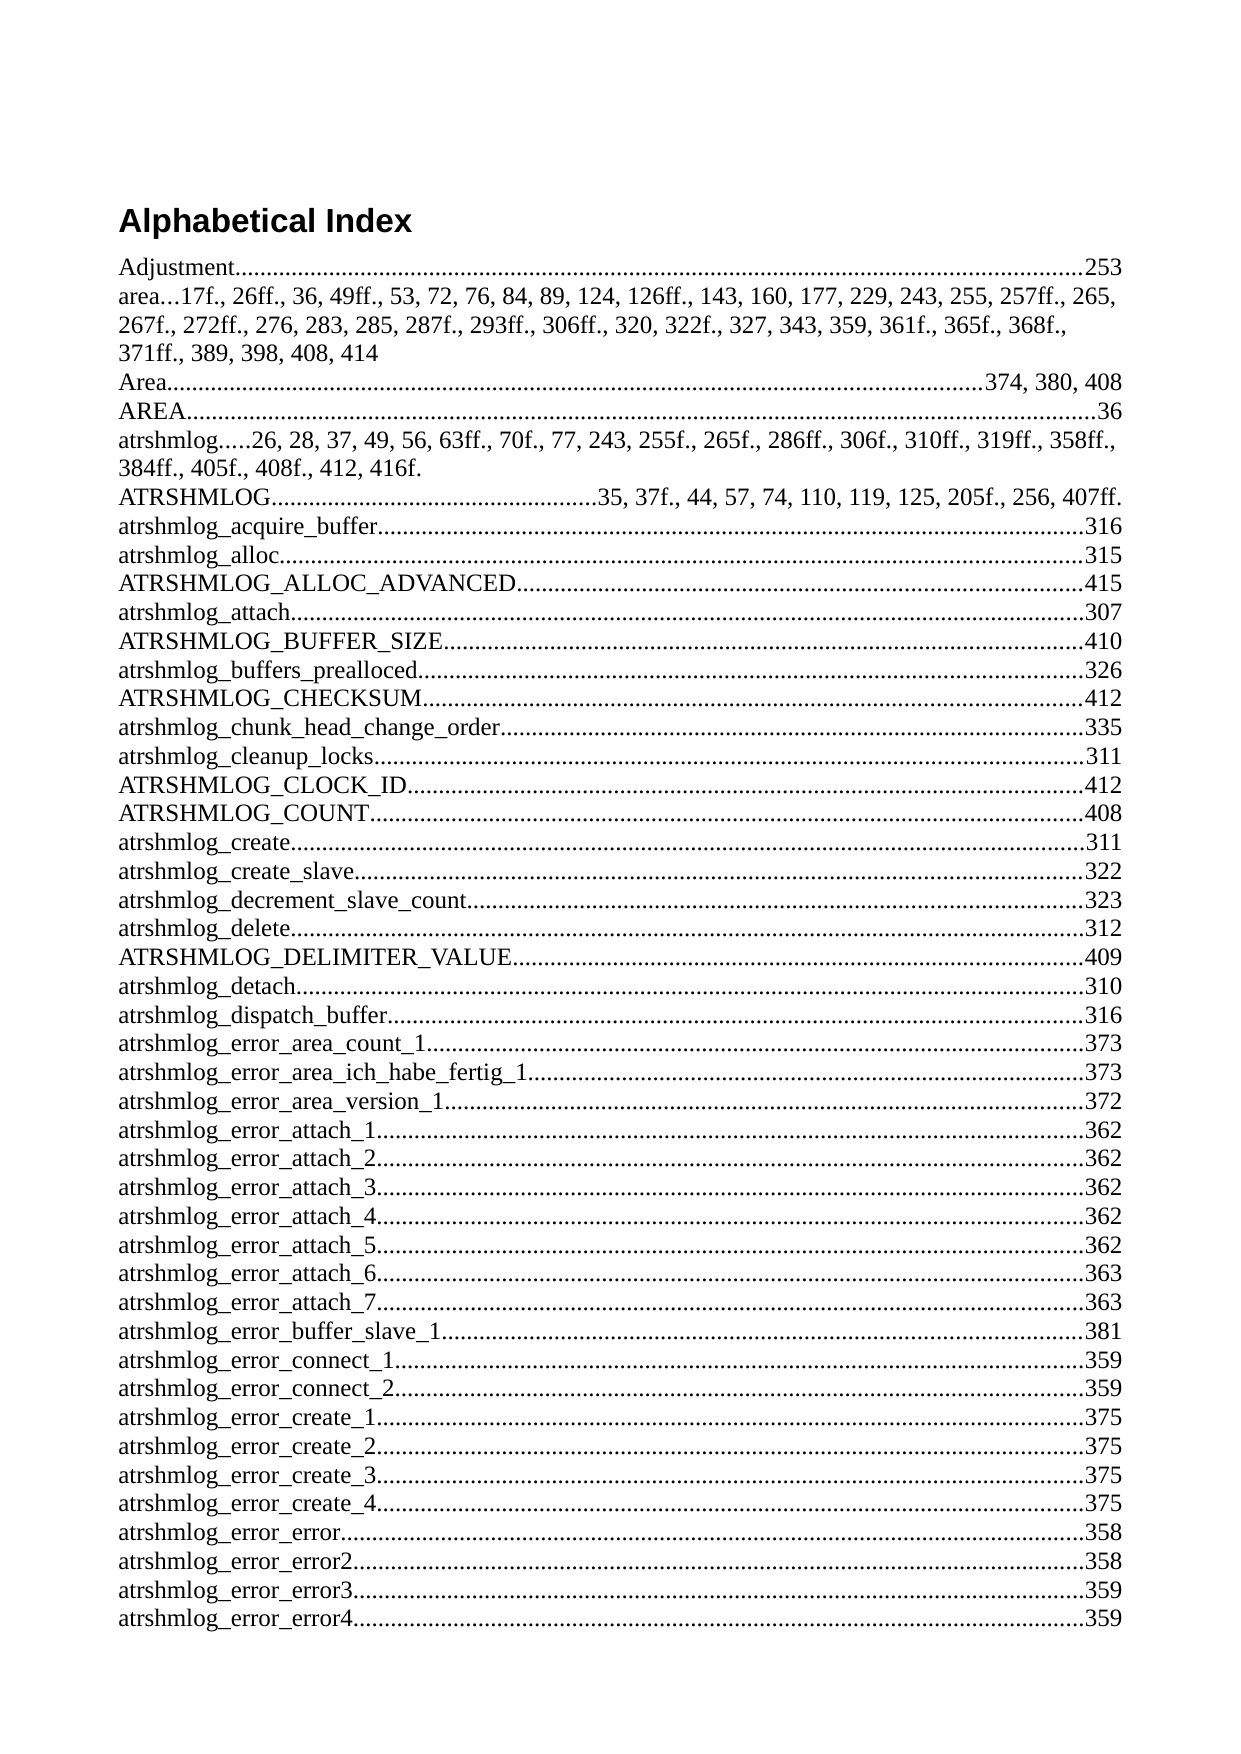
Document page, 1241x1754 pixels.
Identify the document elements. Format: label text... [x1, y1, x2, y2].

text atrshmlog 26, 28, 37, 49, 56, 63ff., 70f., 77, 243, 255f., 265f., 286ff., 306f., 310ff., 319ff., 358ff., 384ff., 405f., 408f., 412, 416f. [118, 425, 1122, 482]
text atrshmlog_decrement_slave_count 323 [118, 885, 1122, 913]
text atrshmlog_error_attach_6 363 [118, 1258, 1122, 1287]
text atrshmlog_error_attach_1 362 [118, 1115, 1122, 1143]
text atrshmlog_error_error 358 [118, 1517, 1122, 1546]
text atrshmlog_error_area_version_1 372 [118, 1086, 1122, 1115]
text ATRSHMLOG 35, 37f., 44, 57, 74, 110, 119, 125, 205f., 256, 407ff. [118, 482, 1122, 511]
text atrshmlog_cleanup_locks 311 [118, 741, 1122, 770]
text atrshmlog_error_create_1 375 [118, 1402, 1122, 1431]
text atrshmlog_dispatch_buffer 316 [118, 1000, 1122, 1028]
text atrshmlog_error_attach_4 362 [118, 1201, 1122, 1230]
text atrshmlog_error_attach_3 362 [118, 1172, 1122, 1201]
text ATRSHMLOG_CLOCK_ID 412 [118, 770, 1122, 798]
text atrshmlog_error_attach_7 363 [118, 1287, 1122, 1316]
subtitle Alphabetical Index [118, 201, 1122, 240]
text atrshmlog_error_error4 359 [118, 1603, 1122, 1632]
text AREA 36 [118, 396, 1122, 425]
text atrshmlog_error_connect_2 359 [118, 1373, 1122, 1402]
text ATRSHMLOG_DELIMITER_VALUE 409 [118, 942, 1122, 971]
text atrshmlog_chunk_head_change_order 335 [118, 712, 1122, 741]
text atrshmlog_error_connect_1 359 [118, 1345, 1122, 1373]
text atrshmlog_detach 310 [118, 971, 1122, 1000]
text ATRSHMLOG_CHECKSUM 412 [118, 683, 1122, 712]
text atrshmlog_error_error2 358 [118, 1546, 1122, 1575]
text atrshmlog_delete 312 [118, 913, 1122, 942]
text Adjustment 253 [118, 252, 1122, 281]
text atrshmlog_error_buffer_slave_1 381 [118, 1316, 1122, 1345]
text atrshmlog_attach 307 [118, 597, 1122, 626]
text atrshmlog_error_create_2 375 [118, 1431, 1122, 1460]
text atrshmlog_create_slave 322 [118, 856, 1122, 885]
text atrshmlog_error_create_3 375 [118, 1460, 1122, 1488]
text atrshmlog_error_create_4 375 [118, 1488, 1122, 1517]
text atrshmlog_error_area_count_1 373 [118, 1028, 1122, 1057]
text atrshmlog_create 311 [118, 827, 1122, 856]
text area 17f., 26ff., 36, 49ff., 53, 72, 76, 84, 89, 124, 126ff., 143, 160, 177, 229, 243, 255, 257ff., 265, 267f., 272ff., 276, 283, 285, 287f., 293ff., 306ff., 320, 322f., 327, 343, 359, 361f., 365f., 368f., 371ff., 389, 398, 408, 414 [118, 281, 1122, 367]
text atrshmlog_error_attach_2 362 [118, 1143, 1122, 1172]
text atrshmlog_error_error3 359 [118, 1575, 1122, 1603]
text atrshmlog_alloc 315 [118, 540, 1122, 568]
text Area 374, 380, 408 [118, 367, 1122, 396]
text ATRSHMLOG_BUFFER_SIZE 410 [118, 626, 1122, 655]
text atrshmlog_acquire_buffer 316 [118, 511, 1122, 540]
text atrshmlog_error_attach_5 362 [118, 1230, 1122, 1258]
text atrshmlog_buffers_prealloced 326 [118, 655, 1122, 683]
text ATRSHMLOG_COUNT 408 [118, 798, 1122, 827]
text ATRSHMLOG_ALLOC_ADVANCED 415 [118, 568, 1122, 597]
text atrshmlog_error_area_ich_habe_fertig_1 373 [118, 1057, 1122, 1086]
